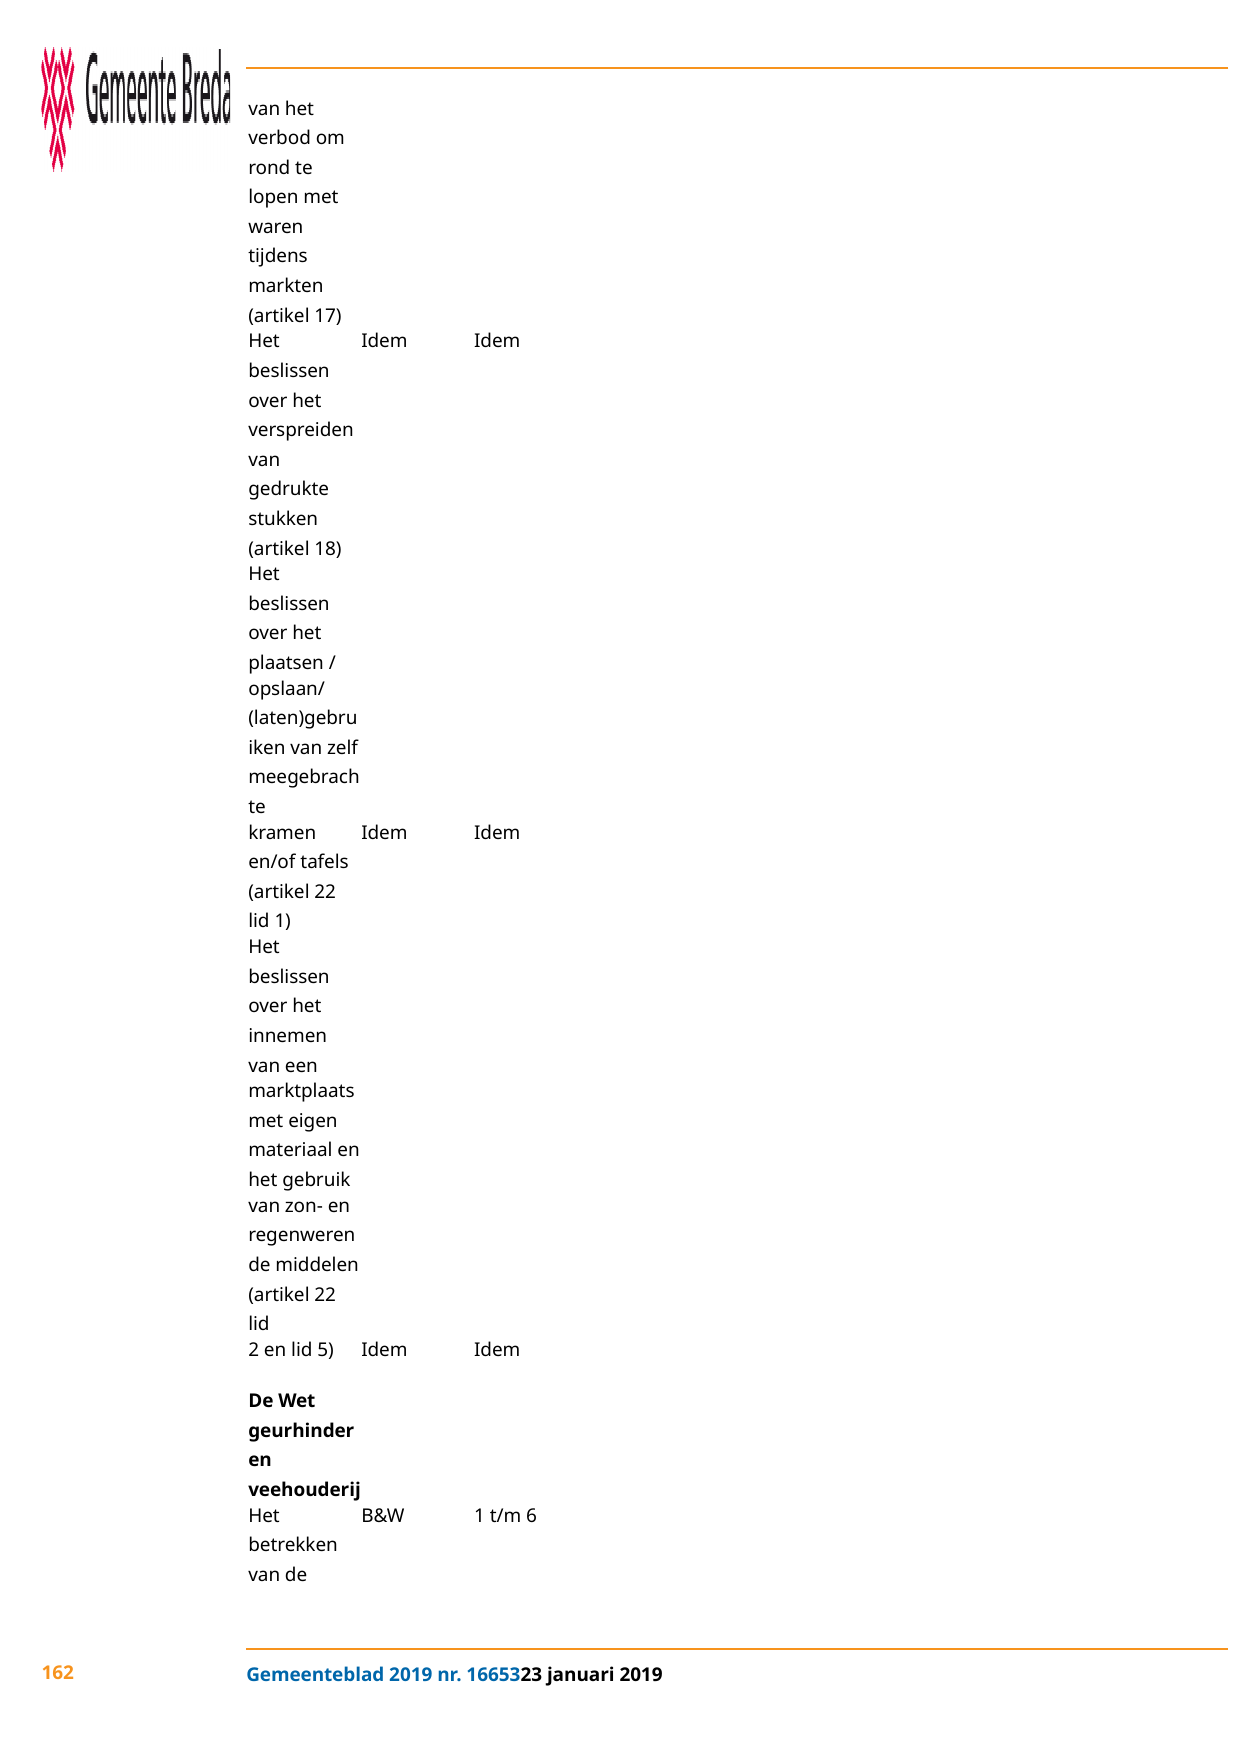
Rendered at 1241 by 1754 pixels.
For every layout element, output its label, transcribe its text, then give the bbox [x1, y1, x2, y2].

table_cell [361, 934, 474, 1077]
table_cell [474, 1388, 587, 1502]
table_cell [587, 675, 700, 819]
table_cell [474, 675, 587, 819]
table_cell Idem [361, 819, 474, 933]
table_cell [587, 1336, 700, 1362]
table_cell kramen en/of tafels (artikel 22 lid 1) [248, 819, 361, 933]
table_cell [361, 1192, 474, 1336]
table_cell [474, 1192, 587, 1336]
table_cell Het beslissen over het plaatsen / [248, 560, 361, 675]
table_cell [474, 1078, 587, 1192]
table_cell Idem [474, 1336, 587, 1362]
table_cell [361, 1388, 474, 1502]
table_cell [587, 934, 700, 1077]
table_cell [474, 95, 587, 328]
table_cell Idem [361, 1336, 474, 1362]
table_cell Het betrekken van de [248, 1502, 361, 1587]
table_cell [587, 95, 700, 328]
table_cell [587, 1078, 700, 1192]
table_cell [587, 1362, 700, 1387]
table_cell [474, 560, 587, 675]
table_cell Het beslissen over het innemen van een [248, 934, 361, 1077]
table_cell [361, 95, 474, 328]
table_cell [361, 1362, 474, 1387]
table_cell [248, 1362, 361, 1387]
table_cell van zon- en regenwerende middelen (artikel 22 lid [248, 1192, 361, 1336]
table_cell [587, 819, 700, 933]
table_cell [587, 328, 700, 560]
table_cell [474, 934, 587, 1077]
table_cell opslaan/ (laten)gebruiken van zelf meegebrachte [248, 675, 361, 819]
table_cell [361, 1078, 474, 1192]
table_cell 2 en lid 5) [248, 1336, 361, 1362]
table_cell [587, 1502, 700, 1587]
picture [41, 47, 231, 172]
table_cell marktplaats met eigen materiaal en het gebruik [248, 1078, 361, 1192]
table_cell [361, 675, 474, 819]
table_cell [587, 1388, 700, 1502]
table_cell [587, 1192, 700, 1336]
table_cell 1 t/m 6 [474, 1502, 587, 1587]
table_cell Idem [474, 328, 587, 560]
table_cell [587, 560, 700, 675]
table_cell Idem [361, 328, 474, 560]
table_cell B&W [361, 1502, 474, 1587]
table_cell Idem [474, 819, 587, 933]
table_cell Het beslissen over het verspreiden van gedrukte stukken (artikel 18) [248, 328, 361, 560]
table_cell De Wet geurhinder en veehouderij [248, 1388, 361, 1502]
table_cell [474, 1362, 587, 1387]
table_cell van het verbod om rond te lopen met waren tijdens markten (artikel 17) [248, 95, 361, 328]
table_cell [361, 560, 474, 675]
